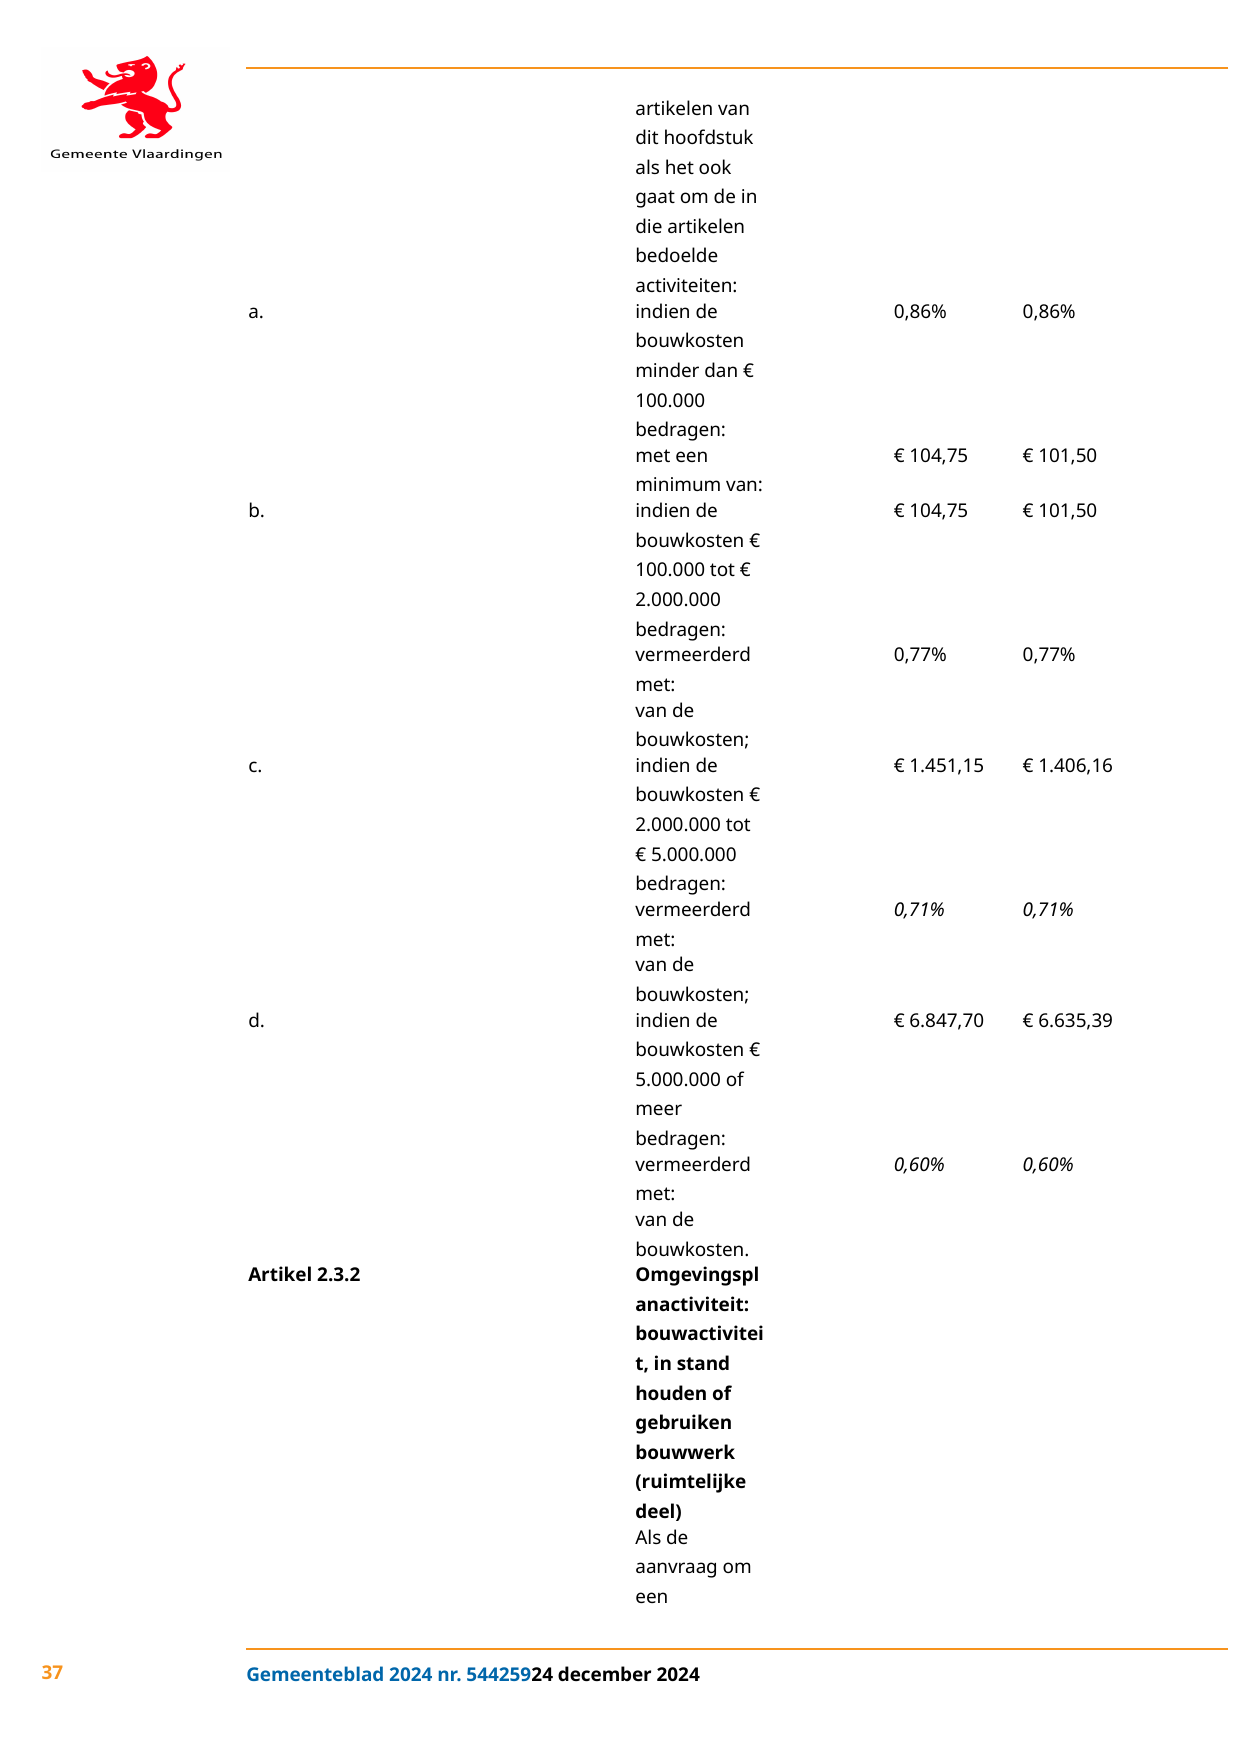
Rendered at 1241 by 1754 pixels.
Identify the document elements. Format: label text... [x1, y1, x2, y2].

table_cell van de bouwkosten; [635, 951, 764, 1007]
table_cell [506, 1524, 635, 1609]
table_cell vermeerderd met: [635, 896, 764, 951]
table_cell [248, 1206, 377, 1261]
table_cell [894, 1524, 1022, 1609]
table_cell € 1.451,15 [894, 752, 1022, 896]
table_cell [248, 951, 377, 1007]
table_cell € 104,75 [894, 442, 1022, 497]
table_cell indien de bouwkosten € 100.000 tot € 2.000.000 bedragen: [635, 498, 764, 641]
table_cell [764, 1524, 893, 1609]
table_cell [764, 752, 893, 896]
table_cell [248, 641, 377, 697]
table_cell [377, 95, 506, 298]
table_cell van de bouwkosten. [635, 1206, 764, 1261]
table_cell € 1.406,16 [1023, 752, 1152, 896]
table_cell [506, 1261, 635, 1524]
table_cell [764, 697, 893, 752]
table_cell c. [248, 752, 377, 896]
table_cell a. [248, 298, 377, 442]
table_cell [248, 442, 377, 497]
table_cell [248, 896, 377, 951]
table_cell [894, 1206, 1022, 1261]
table_cell Omgevingsplanactiviteit: bouwactiviteit, in stand houden of gebruiken bouwwerk (ruimtelijke deel) [635, 1261, 764, 1524]
table_cell b. [248, 498, 377, 641]
table_cell 0,71% [894, 896, 1022, 951]
table_cell Als de aanvraag om een [635, 1524, 764, 1609]
table_cell [894, 95, 1022, 298]
table_cell 0,77% [1023, 641, 1152, 697]
table_cell [764, 1151, 893, 1206]
table_cell [506, 641, 635, 697]
table_cell [894, 697, 1022, 752]
table_cell [764, 95, 893, 298]
table_cell [377, 498, 506, 641]
table_cell [894, 1261, 1022, 1524]
table_cell [506, 697, 635, 752]
table_cell [1023, 951, 1152, 1007]
table_cell [377, 697, 506, 752]
table_cell [248, 1151, 377, 1206]
table_cell 0,60% [894, 1151, 1022, 1206]
table_cell [248, 1524, 377, 1609]
table_cell [377, 951, 506, 1007]
table_cell € 6.635,39 [1023, 1007, 1152, 1151]
table_cell [1023, 1524, 1152, 1609]
table_cell [1023, 95, 1152, 298]
table_cell vermeerderd met: [635, 1151, 764, 1206]
table_cell [506, 95, 635, 298]
table_cell [377, 641, 506, 697]
table_cell [764, 951, 893, 1007]
table_cell € 101,50 [1023, 442, 1152, 497]
table_cell 0,71% [1023, 896, 1152, 951]
table_cell [1023, 697, 1152, 752]
table_cell [764, 498, 893, 641]
table_cell [377, 298, 506, 442]
table_cell [764, 896, 893, 951]
table_cell [764, 1206, 893, 1261]
table_cell Artikel 2.3.2 [248, 1261, 377, 1524]
table_cell [506, 1151, 635, 1206]
table_cell [764, 298, 893, 442]
table_cell € 6.847,70 [894, 1007, 1022, 1151]
table_cell 0,77% [894, 641, 1022, 697]
table_cell [377, 896, 506, 951]
table_cell [377, 752, 506, 896]
table_cell [506, 498, 635, 641]
table_cell [506, 951, 635, 1007]
table_cell [1023, 1206, 1152, 1261]
table_cell met een minimum van: [635, 442, 764, 497]
table_cell [248, 95, 377, 298]
table_cell [377, 1151, 506, 1206]
table_cell 0,86% [894, 298, 1022, 442]
table_cell [506, 1007, 635, 1151]
table_cell 0,86% [1023, 298, 1152, 442]
table_cell [764, 442, 893, 497]
table_cell [1023, 1261, 1152, 1524]
table_cell [506, 442, 635, 497]
table_cell artikelen van dit hoofdstuk als het ook gaat om de in die artikelen bedoelde activiteiten: [635, 95, 764, 298]
table_cell vermeerderd met: [635, 641, 764, 697]
table_cell [764, 1007, 893, 1151]
table_cell [764, 1261, 893, 1524]
table_cell [506, 752, 635, 896]
table_cell [377, 442, 506, 497]
table_cell [377, 1007, 506, 1151]
table_cell [764, 641, 893, 697]
table_cell [377, 1261, 506, 1524]
table_cell [248, 697, 377, 752]
picture [41, 47, 231, 172]
table_cell € 101,50 [1023, 498, 1152, 641]
table_cell [377, 1524, 506, 1609]
table_cell [506, 298, 635, 442]
table_cell indien de bouwkosten € 2.000.000 tot € 5.000.000 bedragen: [635, 752, 764, 896]
table_cell € 104,75 [894, 498, 1022, 641]
table_cell indien de bouwkosten € 5.000.000 of meer bedragen: [635, 1007, 764, 1151]
table_cell indien de bouwkosten minder dan € 100.000 bedragen: [635, 298, 764, 442]
table_cell [377, 1206, 506, 1261]
table_cell [506, 896, 635, 951]
table_cell van de bouwkosten; [635, 697, 764, 752]
table_cell d. [248, 1007, 377, 1151]
table_cell 0,60% [1023, 1151, 1152, 1206]
table_cell [506, 1206, 635, 1261]
table_cell [894, 951, 1022, 1007]
